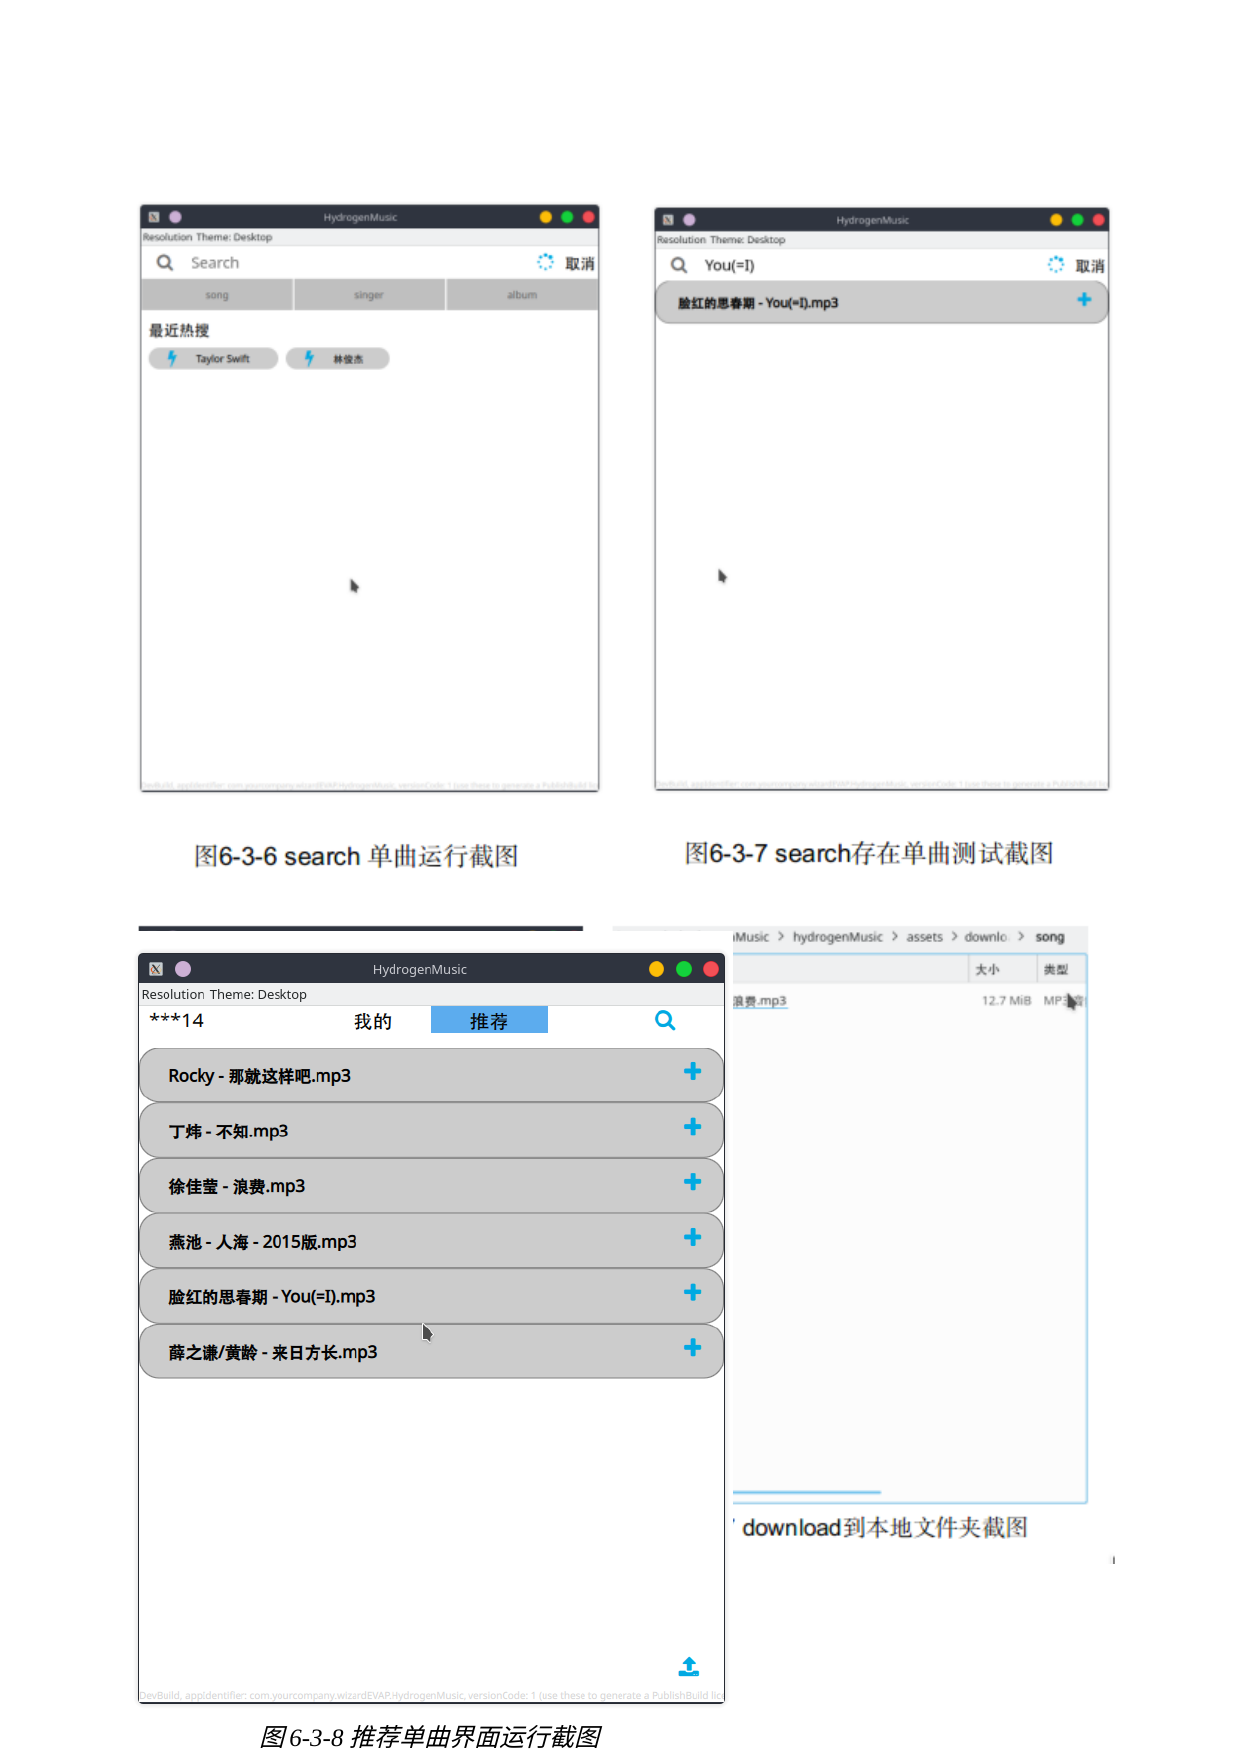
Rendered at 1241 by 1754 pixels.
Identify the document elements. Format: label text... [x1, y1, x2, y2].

text 图6-3-8 推荐单曲界面运行截图 [128, 1713, 733, 1754]
text [128, 931, 733, 943]
picture [118, 187, 1123, 889]
picture [125, 917, 1115, 1713]
